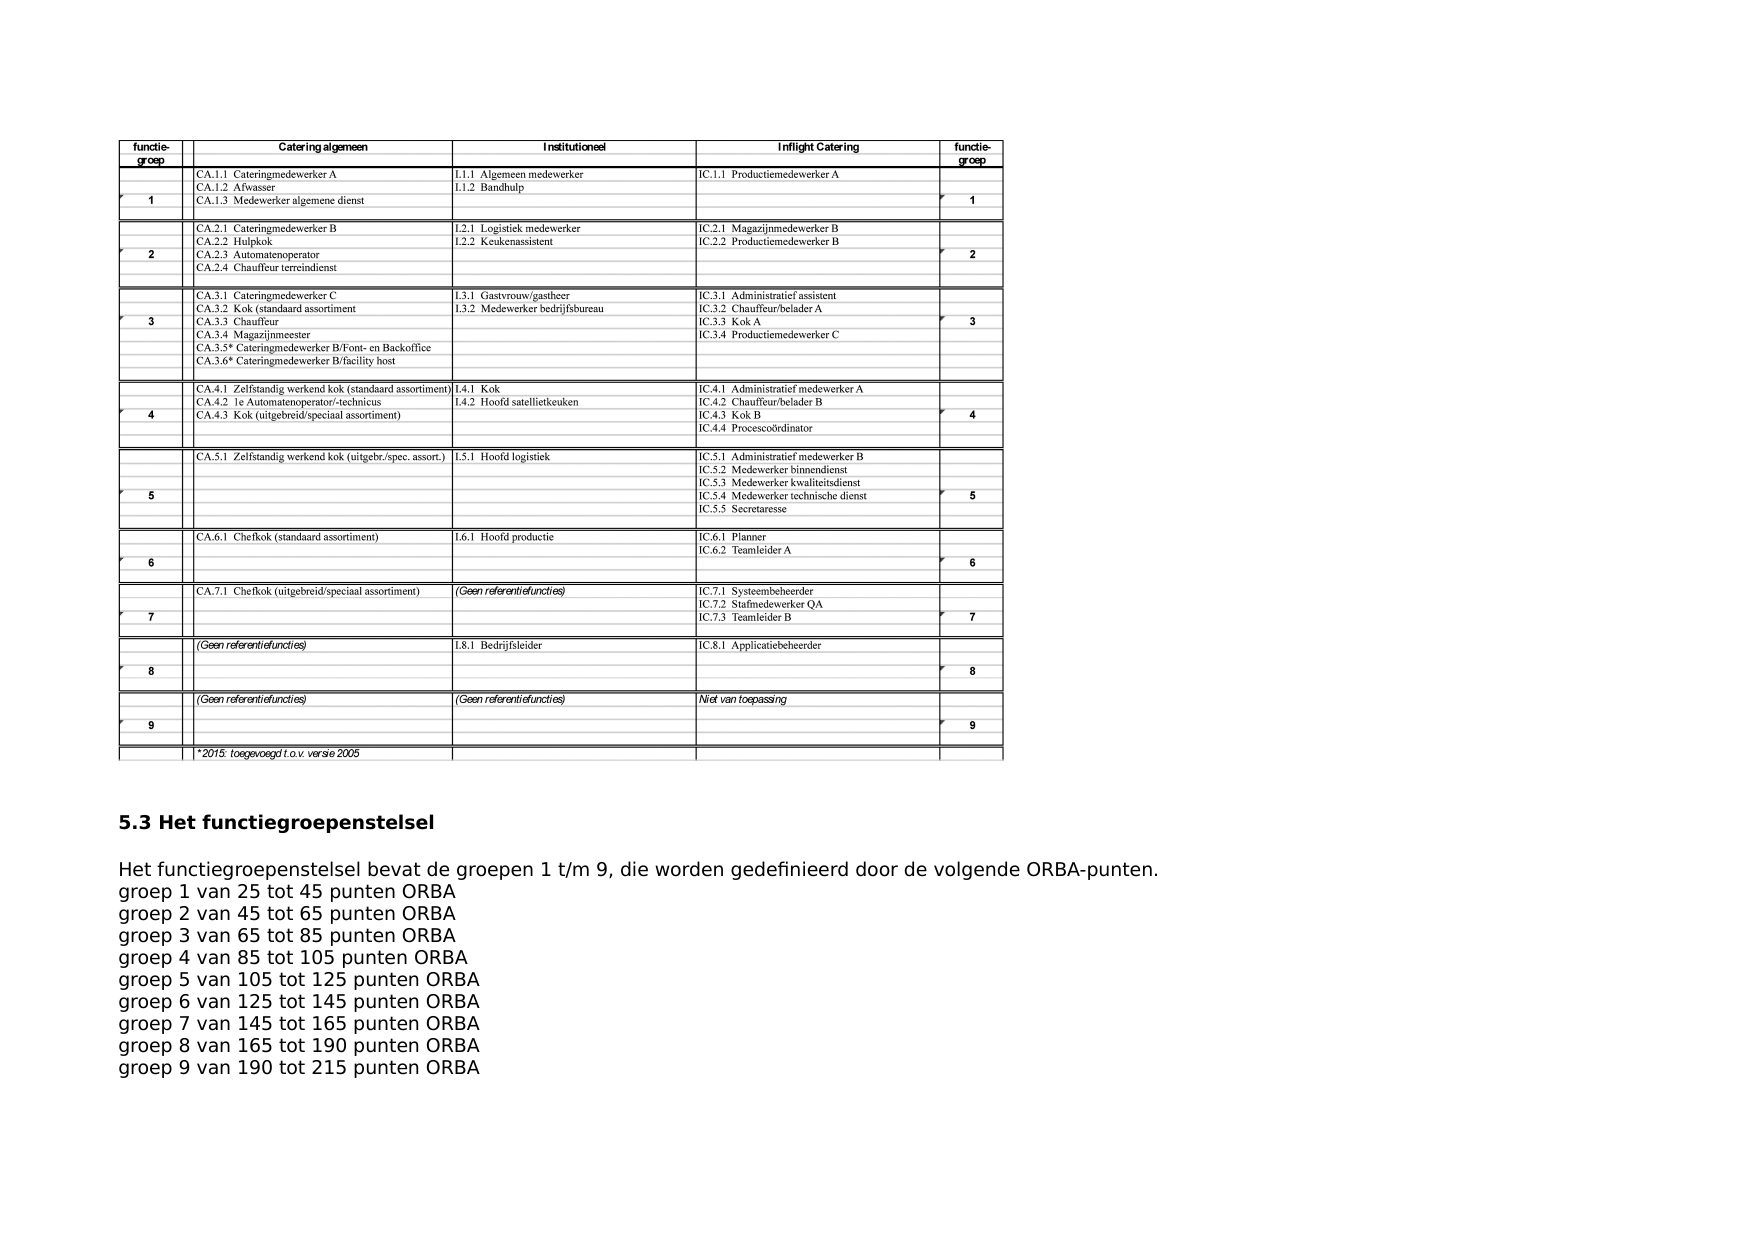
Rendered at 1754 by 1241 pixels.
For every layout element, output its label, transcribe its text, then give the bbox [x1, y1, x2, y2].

text groep 6 van 125 tot 145 punten ORBA [118, 991, 1636, 1013]
text groep 1 van 25 tot 45 punten ORBA [118, 881, 1636, 903]
subtitle 5.3 Het functiegroepenstelsel [118, 812, 1636, 834]
text Het functiegroepenstelsel bevat de groepen 1 t/m 9, die worden gedefinieerd door de volgende ORBA-punten. [118, 859, 1636, 881]
text groep 5 van 105 tot 125 punten ORBA [118, 969, 1636, 991]
text groep 9 van 190 tot 215 punten ORBA [118, 1057, 1636, 1079]
text groep 8 van 165 tot 190 punten ORBA [118, 1035, 1636, 1057]
picture [118, 140, 1004, 761]
text groep 3 van 65 tot 85 punten ORBA [118, 925, 1636, 947]
text groep 2 van 45 tot 65 punten ORBA [118, 903, 1636, 925]
text groep 4 van 85 tot 105 punten ORBA [118, 947, 1636, 969]
text groep 7 van 145 tot 165 punten ORBA [118, 1013, 1636, 1035]
